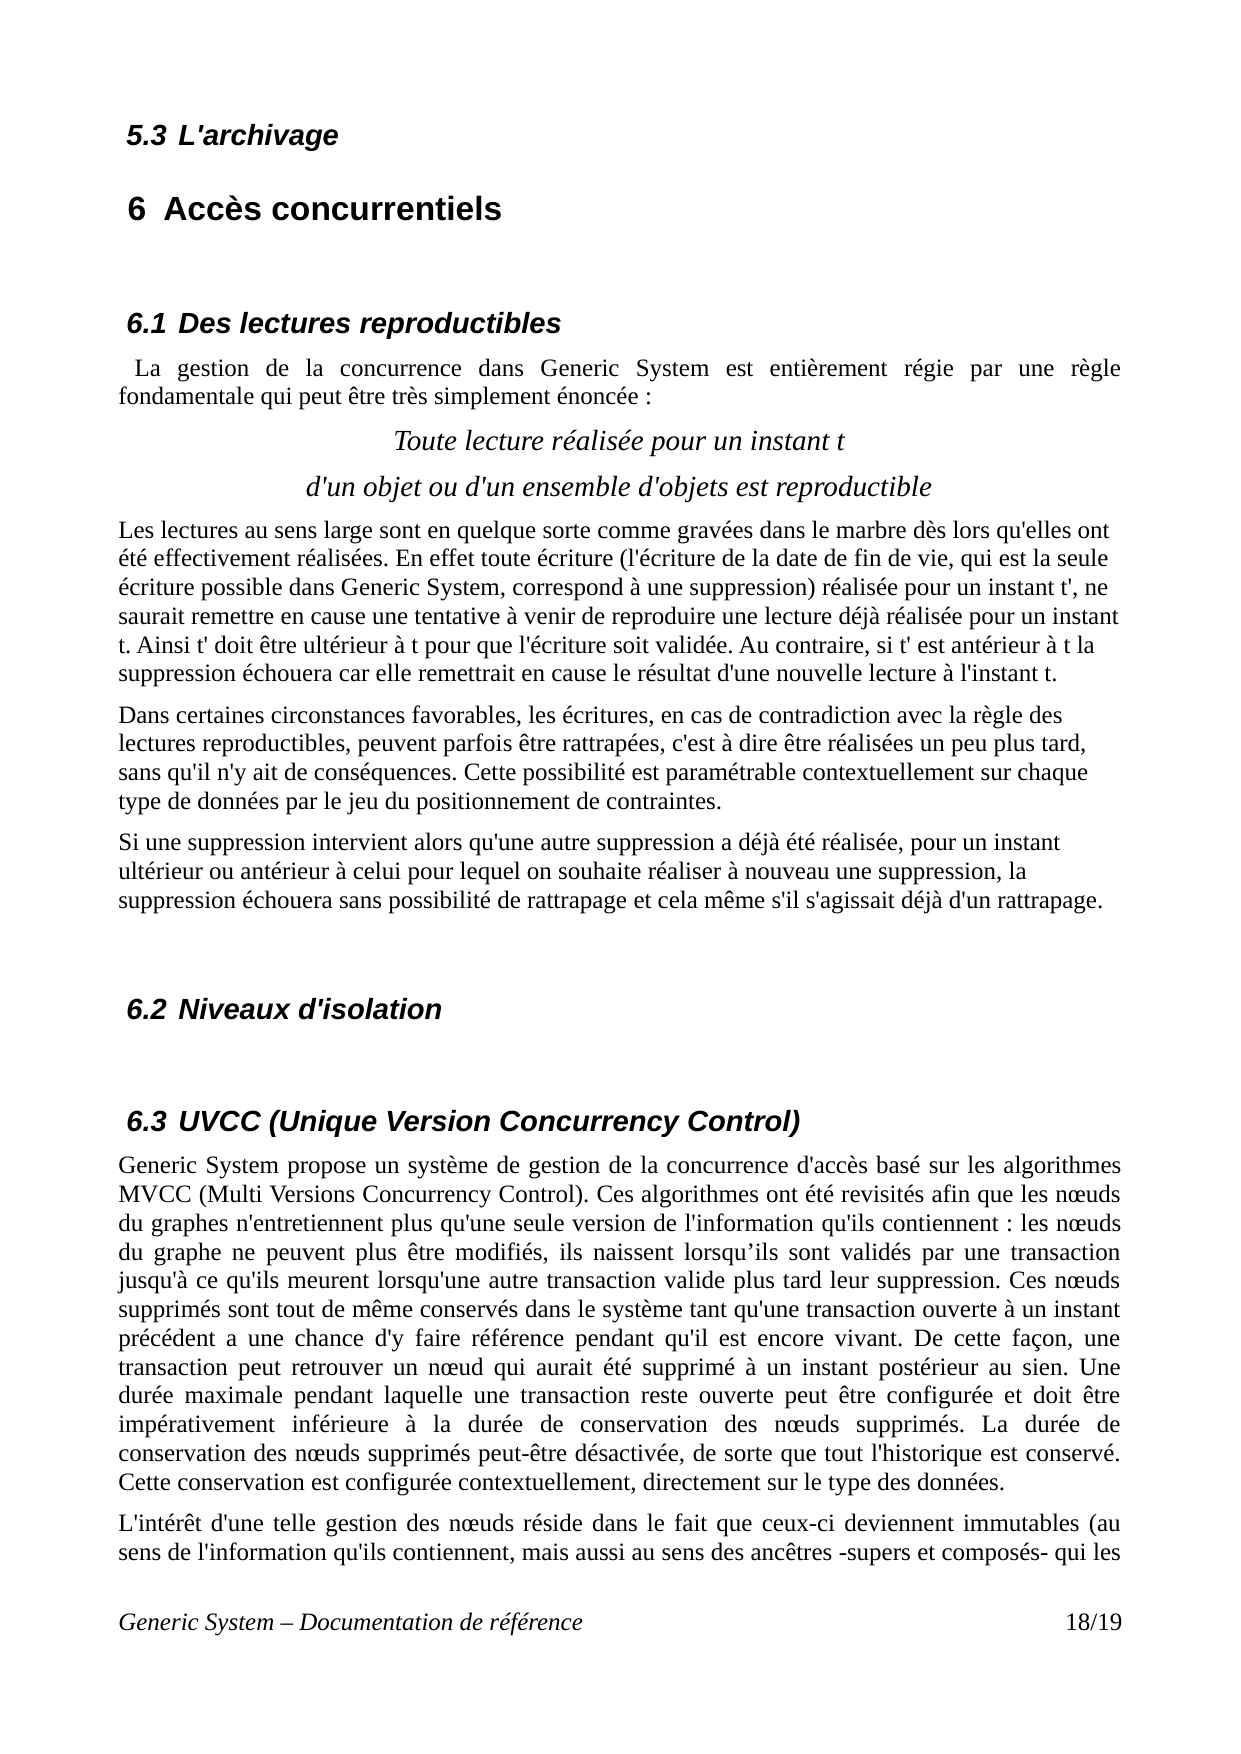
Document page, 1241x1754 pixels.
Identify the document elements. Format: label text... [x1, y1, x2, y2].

subtitle Niveaux d'isolation [118, 992, 1122, 1026]
text Dans certaines circonstances favorables, les écritures, en cas de contradiction avec la règle des lectures reproductibles, peuvent parfois être rattrapées, c'est à dire être réalisées un peu plus tard, sans qu'il n'y ait de conséquences. Cette possibilité est paramétrable contextuellement sur chaque type de données par le jeu du positionnement de contraintes. [118, 700, 1122, 815]
subtitle UVCC (Unique Version Concurrency Control) [118, 1104, 1122, 1138]
text L'intérêt d'une telle gestion des nœuds réside dans le fait que ceux-ci deviennent immutables (au sens de l'information qu'ils contiennent, mais aussi au sens des ancêtres -supers et composés- qui les [118, 1508, 1122, 1566]
subtitle Des lectures reproductibles [118, 307, 1122, 340]
text La gestion de la concurrence dans Generic System est entièrement régie par une règle fondamentale qui peut être très simplement énoncée : [118, 353, 1122, 410]
subtitle L'archivage [118, 118, 1122, 152]
subtitle Accès concurrentiels [118, 189, 1122, 228]
text Si une suppression intervient alors qu'une autre suppression a déjà été réalisée, pour un instant ultérieur ou antérieur à celui pour lequel on souhaite réaliser à nouveau une suppression, la suppression échouera sans possibilité de rattrapage et cela même s'il s'agissait déjà d'un rattrapage. [118, 827, 1122, 913]
text d'un objet ou d'un ensemble d'objets est reproductible [118, 469, 1122, 502]
text Toute lecture réalisée pour un instant t [118, 423, 1122, 456]
text Les lectures au sens large sont en quelque sorte comme gravées dans le marbre dès lors qu'elles ont été effectivement réalisées. En effet toute écriture (l'écriture de la date de fin de vie, qui est la seule écriture possible dans Generic System, correspond à une suppression) réalisée pour un instant t', ne saurait remettre en cause une tentative à venir de reproduire une lecture déjà réalisée pour un instant t. Ainsi t' doit être ultérieur à t pour que l'écriture soit validée. Au contraire, si t' est antérieur à t la suppression échouera car elle remettrait en cause le résultat d'une nouvelle lecture à l'instant t. [118, 515, 1122, 687]
text Generic System propose un système de gestion de la concurrence d'accès basé sur les algorithmes MVCC (Multi Versions Concurrency Control). Ces algorithmes ont été revisités afin que les nœuds du graphes n'entretiennent plus qu'une seule version de l'information qu'ils contiennent : les nœuds du graphe ne peuvent plus être modifiés, ils naissent lorsqu’ils sont validés par une transaction jusqu'à ce qu'ils meurent lorsqu'une autre transaction valide plus tard leur suppression. Ces nœuds supprimés sont tout de même conservés dans le système tant qu'une transaction ouverte à un instant précédent a une chance d'y faire référence pendant qu'il est encore vivant. De cette façon, une transaction peut retrouver un nœud qui aurait été supprimé à un instant postérieur au sien. Une durée maximale pendant laquelle une transaction reste ouverte peut être configurée et doit être impérativement inférieure à la durée de conservation des nœuds supprimés. La durée de conservation des nœuds supprimés peut-être désactivée, de sorte que tout l'historique est conservé. Cette conservation est configurée contextuellement, directement sur le type des données. [118, 1151, 1122, 1496]
